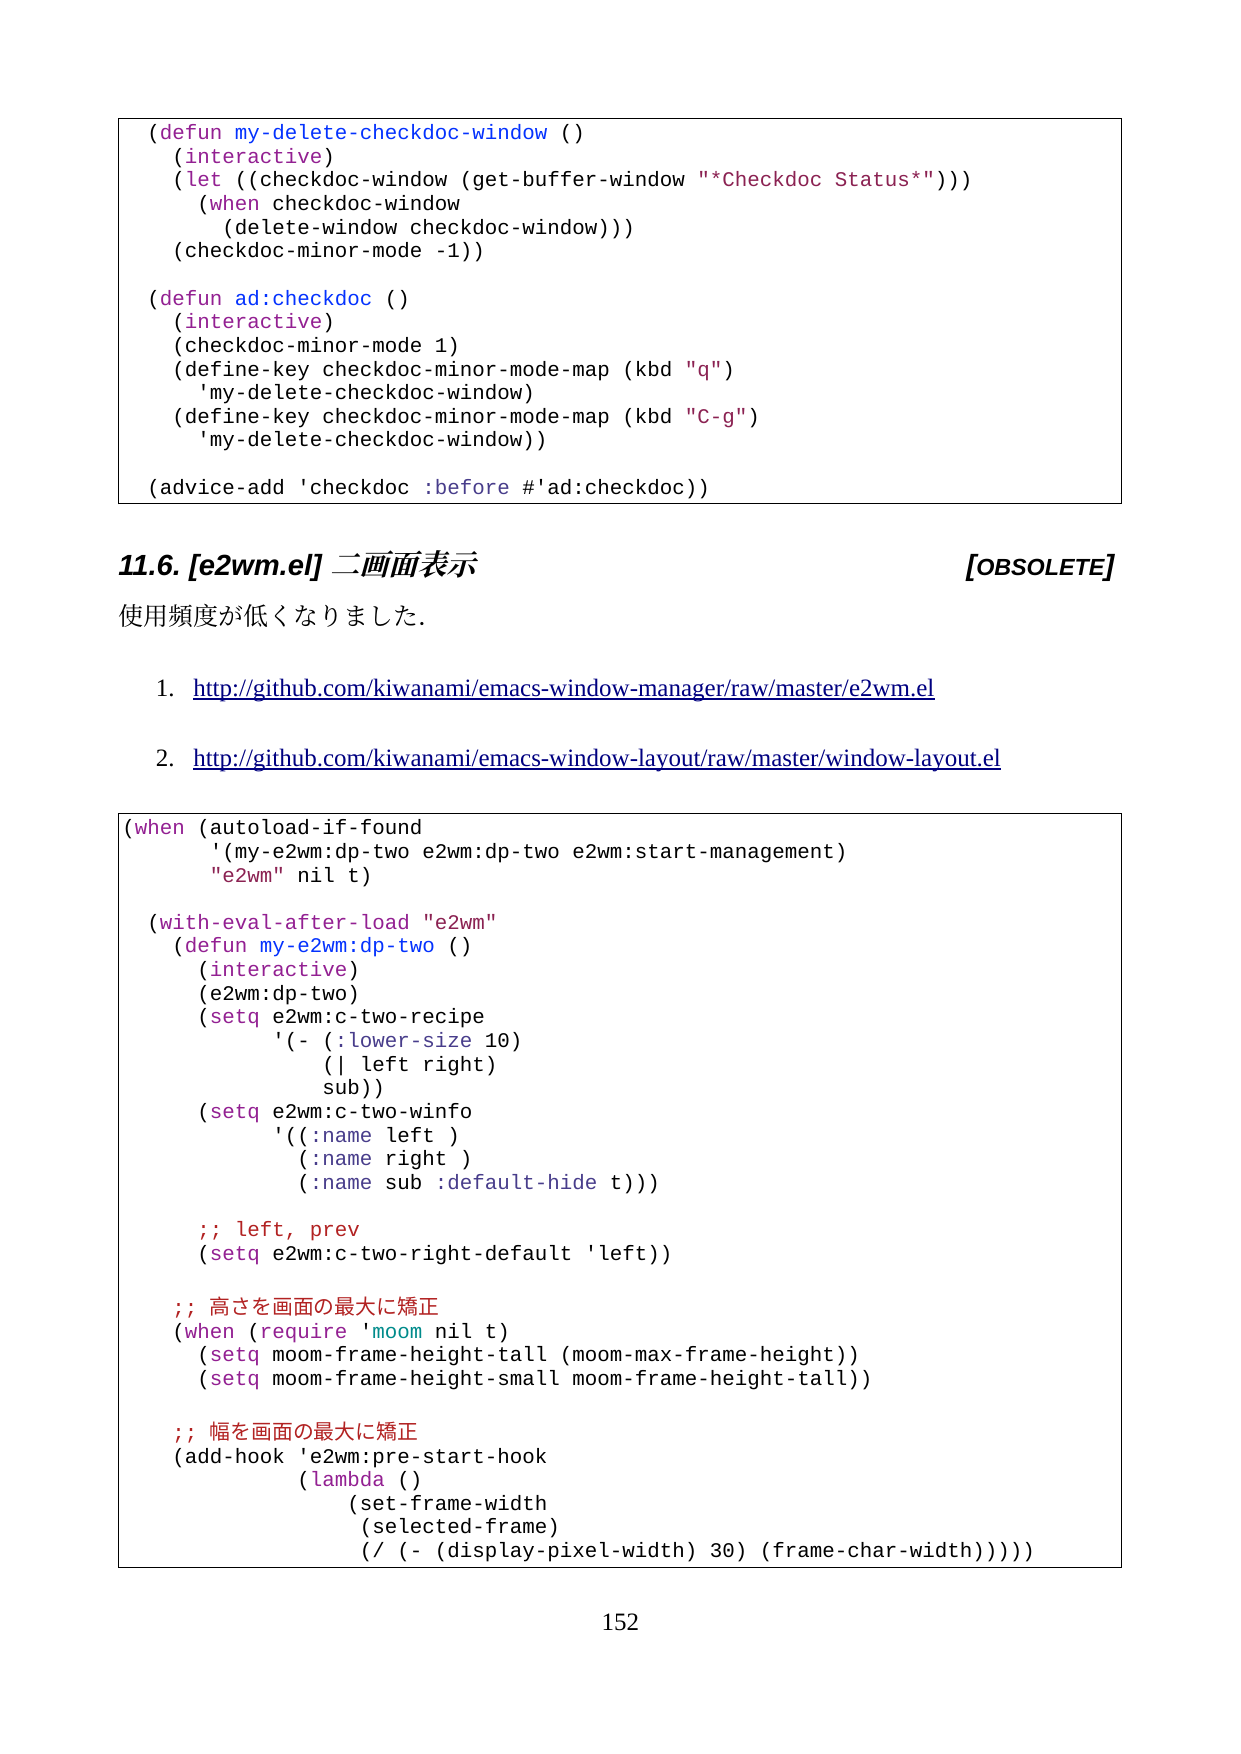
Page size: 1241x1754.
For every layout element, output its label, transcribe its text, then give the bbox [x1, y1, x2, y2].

text (setq moom-frame-height-tall (moom-max-frame-height)) [119, 1340, 1121, 1364]
text (selected-frame) [119, 1513, 1121, 1536]
subtitle [e2wm.el] 二画面表示 [obsolete] [118, 542, 1122, 584]
text (define-key checkdoc-minor-mode-map (kbd "q") [119, 354, 1121, 378]
text (defun my-e2wm:dp-two () [119, 932, 1121, 955]
text (interactive) [119, 955, 1121, 979]
text (delete-window checkdoc-window))) [119, 213, 1121, 236]
text (checkdoc-minor-mode -1)) [119, 236, 1121, 260]
text '((:name left ) [119, 1121, 1121, 1144]
text '(- (:lower-size 10) [119, 1026, 1121, 1050]
text (:name sub :default-hide t))) [119, 1168, 1121, 1192]
text (defun ad:checkdoc () [119, 284, 1121, 307]
text (let ((checkdoc-window (get-buffer-window "*Checkdoc Status*"))) [119, 165, 1121, 189]
text (interactive) [119, 142, 1121, 165]
text (when (require 'moom nil t) [119, 1317, 1121, 1340]
text '(my-e2wm:dp-two e2wm:dp-two e2wm:start-management) [119, 837, 1121, 861]
text (when checkdoc-window [119, 189, 1121, 213]
text (set-frame-width [119, 1489, 1121, 1513]
text (| left right) [119, 1050, 1121, 1073]
text sub)) [119, 1073, 1121, 1097]
text (interactive) [119, 307, 1121, 331]
list http://github.com/kiwanami/emacs-window-layout/raw/master/window-layout.el [156, 743, 1122, 801]
text ;; 幅を画面の最大に矯正 [119, 1411, 1121, 1442]
text (setq e2wm:c-two-winfo [119, 1097, 1121, 1121]
list http://github.com/kiwanami/emacs-window-manager/raw/master/e2wm.el [156, 673, 1122, 731]
text (when (autoload-if-found [119, 814, 1121, 837]
text (lambda () [119, 1465, 1121, 1489]
text (/ (- (display-pixel-width) 30) (frame-char-width))))) [119, 1536, 1121, 1567]
text (add-hook 'e2wm:pre-start-hook [119, 1442, 1121, 1465]
text (advice-add 'checkdoc :before #'ad:checkdoc)) [119, 473, 1121, 503]
text ;; left, prev [119, 1215, 1121, 1239]
text (setq moom-frame-height-small moom-frame-height-tall)) [119, 1364, 1121, 1388]
text 'my-delete-checkdoc-window) [119, 378, 1121, 402]
text (checkdoc-minor-mode 1) [119, 331, 1121, 354]
text (define-key checkdoc-minor-mode-map (kbd "C-g") [119, 402, 1121, 426]
text (defun my-delete-checkdoc-window () [119, 119, 1121, 142]
text "e2wm" nil t) [119, 861, 1121, 884]
text (:name right ) [119, 1144, 1121, 1168]
text (with-eval-after-load "e2wm" [119, 908, 1121, 932]
text 使用頻度が低くなりました． [118, 596, 1122, 661]
text ;; 高さを画面の最大に矯正 [119, 1286, 1121, 1317]
text (setq e2wm:c-two-recipe [119, 1002, 1121, 1026]
text (setq e2wm:c-two-right-default 'left)) [119, 1239, 1121, 1263]
text 'my-delete-checkdoc-window)) [119, 426, 1121, 449]
text (e2wm:dp-two) [119, 979, 1121, 1002]
